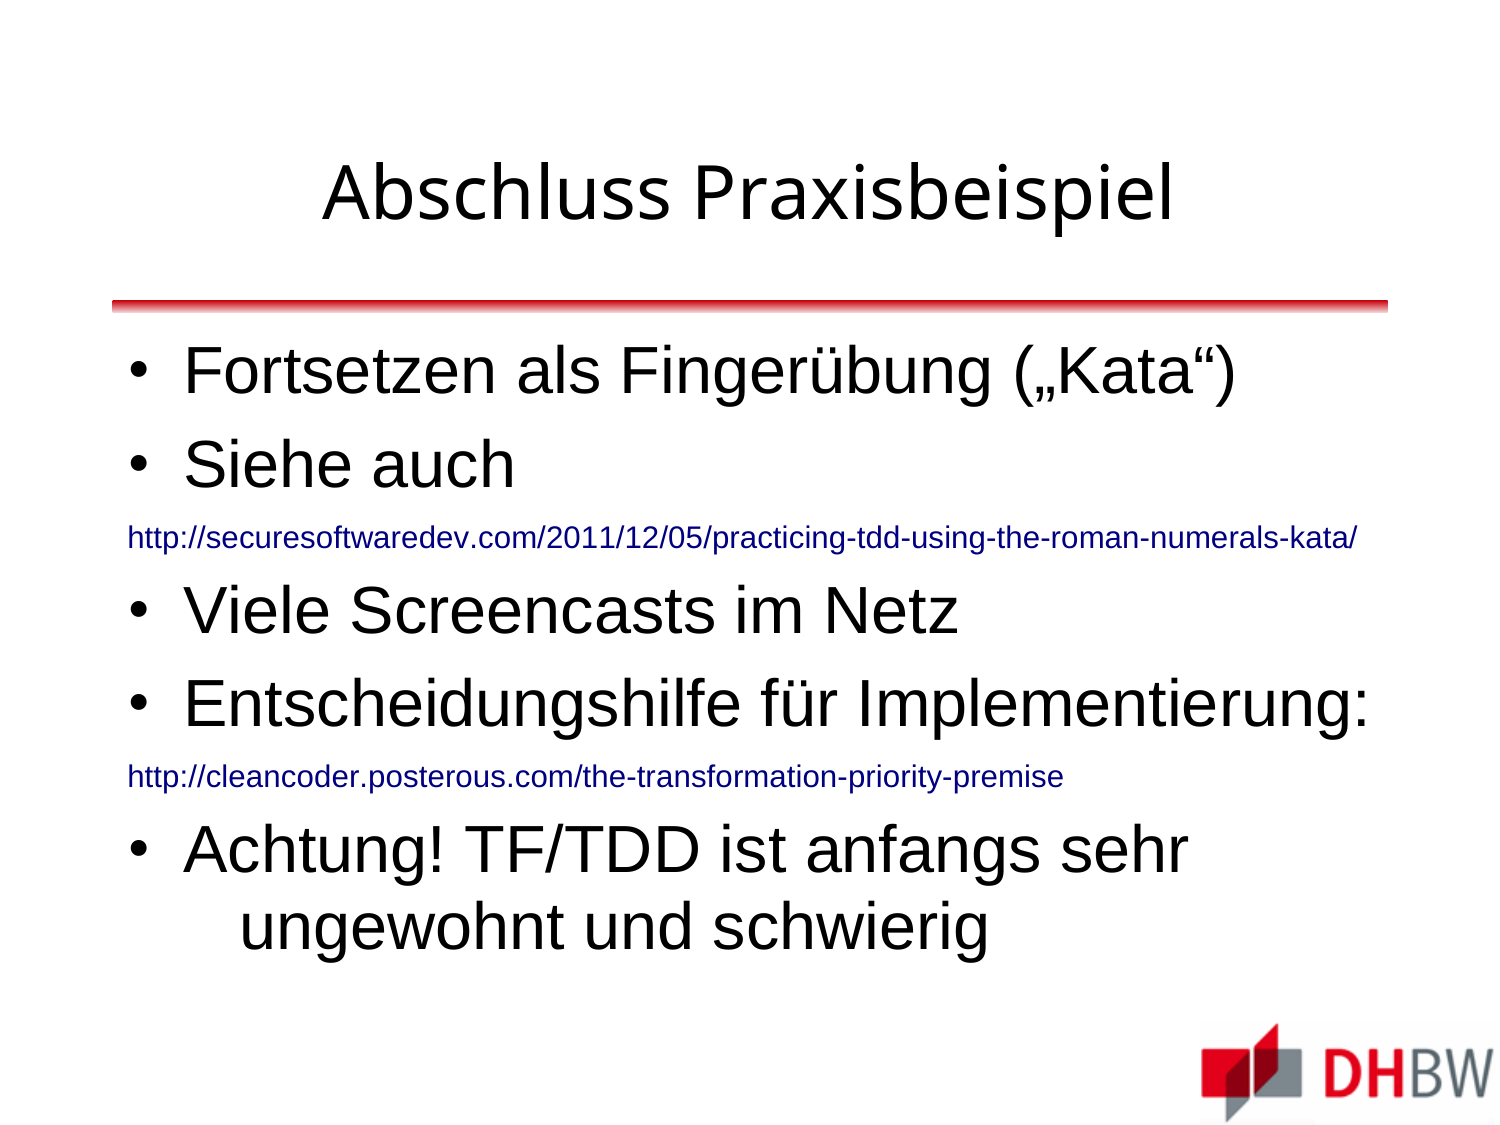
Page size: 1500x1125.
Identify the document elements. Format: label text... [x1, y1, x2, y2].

list Fortsetzen als Fingerübung („Kata“) Siehe auch http://securesoftwaredev.com/2011/12/05/practicing-tdd-using-the-roman-numerals-kata/ Viele Screencasts im Netz Entscheidungshilfe für Implementierung: http://cleancoder.posterous.com/the-transformation-priority-premise Achtung! TF/TDD ist anfangs sehr ungewohnt und schwierig [112, 324, 1387, 1063]
picture [1200, 1021, 1495, 1125]
title Abschluss Praxisbeispiel [112, 27, 1387, 324]
